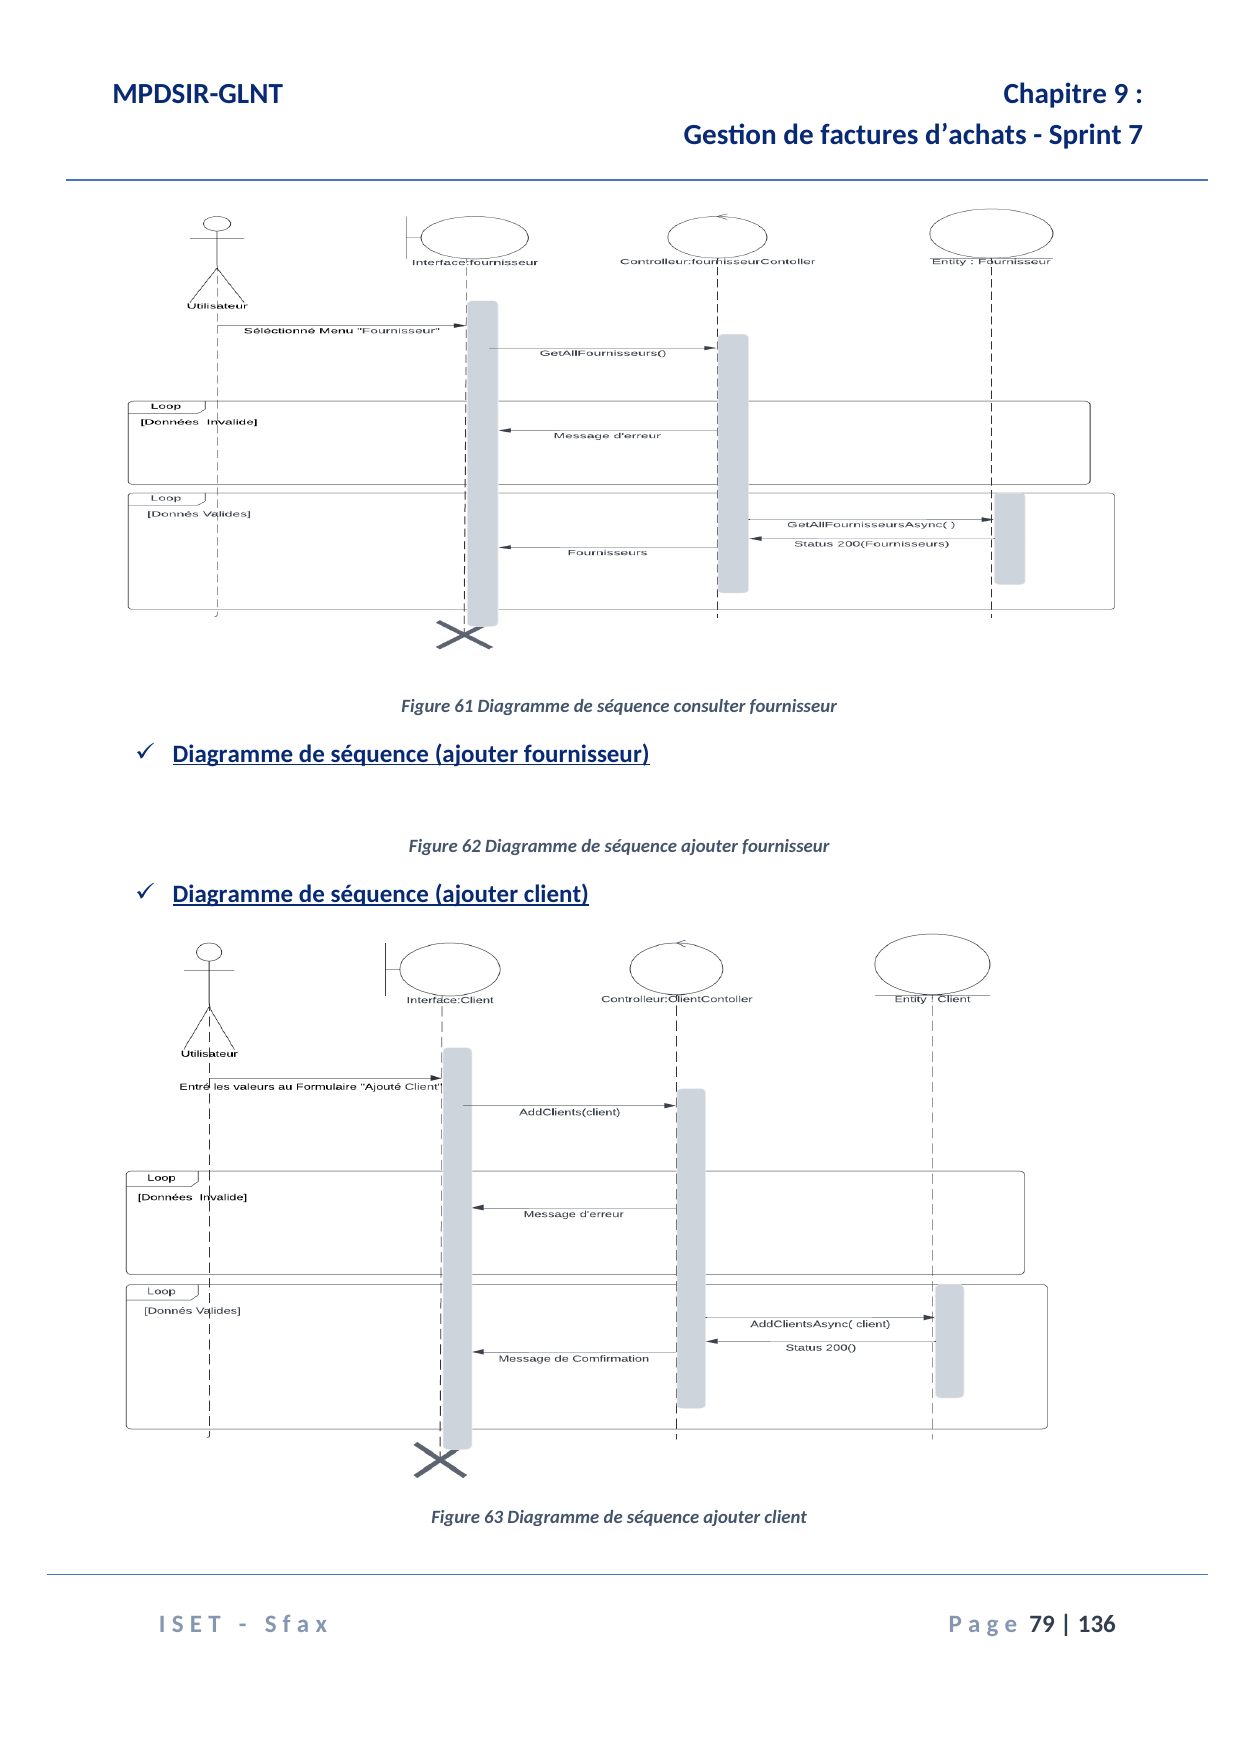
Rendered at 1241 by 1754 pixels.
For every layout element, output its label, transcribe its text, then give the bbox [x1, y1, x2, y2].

text Figure 62 Diagramme de séquence ajouter fournisseur [97, 834, 1143, 857]
text Figure 61 Diagramme de séquence consulter fournisseur [97, 694, 1143, 717]
list Diagramme de séquence (ajouter fournisseur) [135, 738, 1143, 768]
list Diagramme de séquence (ajouter client) [135, 878, 1143, 909]
text Figure 63 Diagramme de séquence ajouter client [97, 1505, 1143, 1528]
